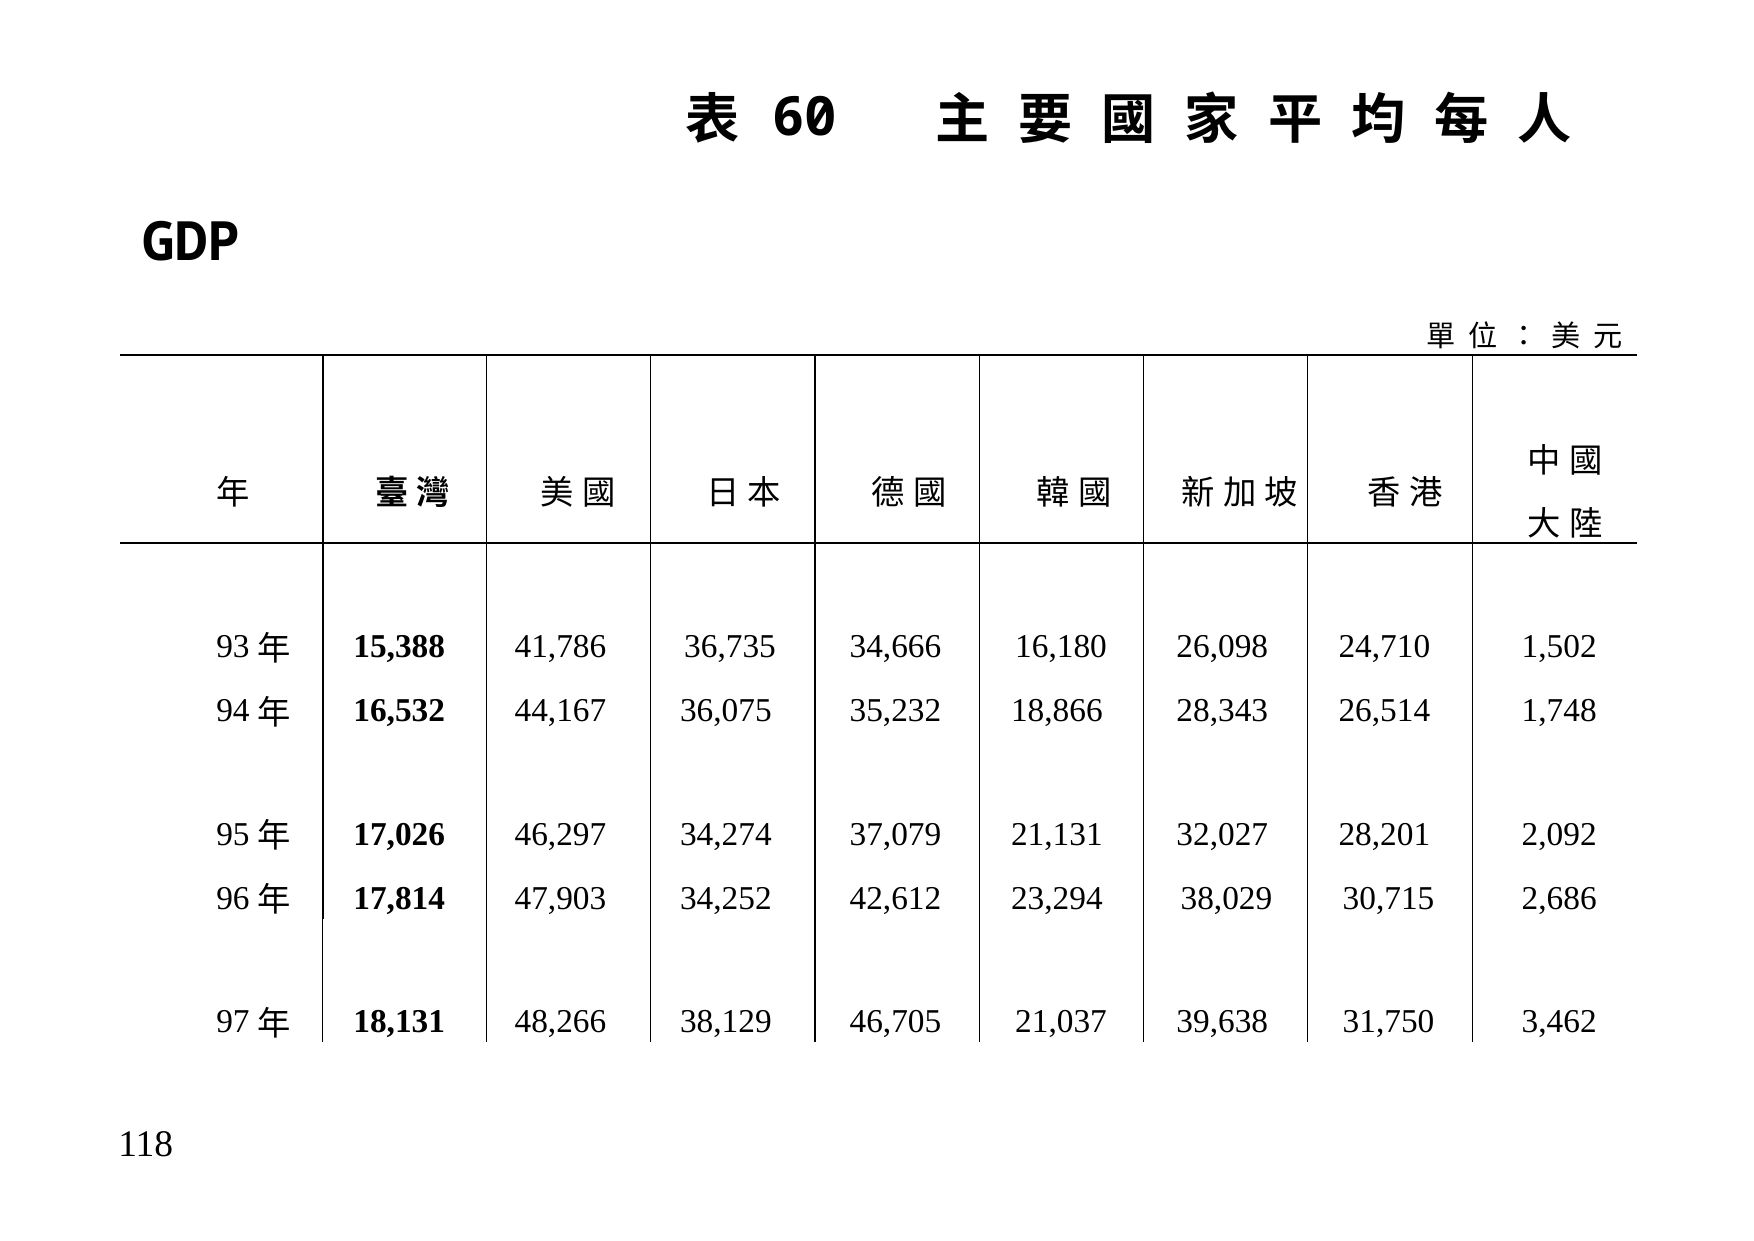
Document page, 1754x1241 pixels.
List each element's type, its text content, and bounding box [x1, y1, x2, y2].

table_cell 1,502 [1473, 544, 1637, 667]
table_cell 97年 [120, 919, 322, 1042]
table_cell 16,532 [324, 667, 486, 732]
table_cell 35,232 [816, 667, 979, 732]
table_cell 46,705 [816, 919, 979, 1042]
table_cell 38,129 [651, 919, 814, 1042]
table_cell 32,027 [1144, 732, 1307, 854]
table_cell 39,638 [1144, 919, 1307, 1042]
table_header 臺灣 [324, 356, 486, 542]
table_cell 47,903 [487, 854, 650, 919]
table_cell 17,026 [324, 732, 486, 854]
table_cell 93年 [120, 544, 322, 667]
table_cell 38,029 [1144, 854, 1307, 919]
table_cell 37,079 [816, 732, 979, 854]
table_cell 94年 [120, 667, 322, 732]
table_header 香港 [1308, 356, 1472, 542]
table_cell 34,666 [816, 544, 979, 667]
table_cell 24,710 [1308, 544, 1472, 667]
table_header 年 [120, 356, 322, 542]
table_cell 2,686 [1473, 854, 1637, 919]
table_cell 42,612 [816, 854, 979, 919]
table_cell 36,735 [651, 544, 814, 667]
table_cell 26,514 [1308, 667, 1472, 732]
table_cell 18,866 [980, 667, 1143, 732]
table_cell 28,343 [1144, 667, 1307, 732]
subtitle 表60 主要國家平均每人GDP [128, 42, 1628, 292]
table_cell 46,297 [487, 732, 650, 854]
table_cell 17,814 [324, 854, 486, 919]
table_cell 31,750 [1308, 919, 1472, 1042]
table_cell 1,748 [1473, 667, 1637, 732]
table_cell 21,131 [980, 732, 1143, 854]
table_cell 23,294 [980, 854, 1143, 919]
table_header 韓國 [980, 356, 1143, 542]
table_cell 48,266 [487, 919, 650, 1042]
table_cell 26,098 [1144, 544, 1307, 667]
table_cell 15,388 [324, 544, 486, 667]
table_header 德國 [816, 356, 979, 542]
text 單位：美元 [128, 292, 1628, 354]
table_cell 95年 [120, 732, 322, 854]
table_header 中國大陸 [1473, 356, 1637, 542]
table_cell 2,092 [1473, 732, 1637, 854]
table_cell 36,075 [651, 667, 814, 732]
table_cell 34,252 [651, 854, 814, 919]
table_cell 3,462 [1473, 919, 1637, 1042]
table_header 美國 [487, 356, 650, 542]
table_cell 34,274 [651, 732, 814, 854]
table_cell 41,786 [487, 544, 650, 667]
table_cell 96年 [120, 854, 322, 919]
table_cell 44,167 [487, 667, 650, 732]
table_cell 16,180 [980, 544, 1143, 667]
table_header 日本 [651, 356, 814, 542]
table_cell 21,037 [980, 919, 1143, 1042]
table_cell 18,131 [323, 919, 486, 1042]
table_cell 30,715 [1308, 854, 1472, 919]
table_cell 28,201 [1308, 732, 1472, 854]
table_header 新加坡 [1144, 356, 1307, 542]
